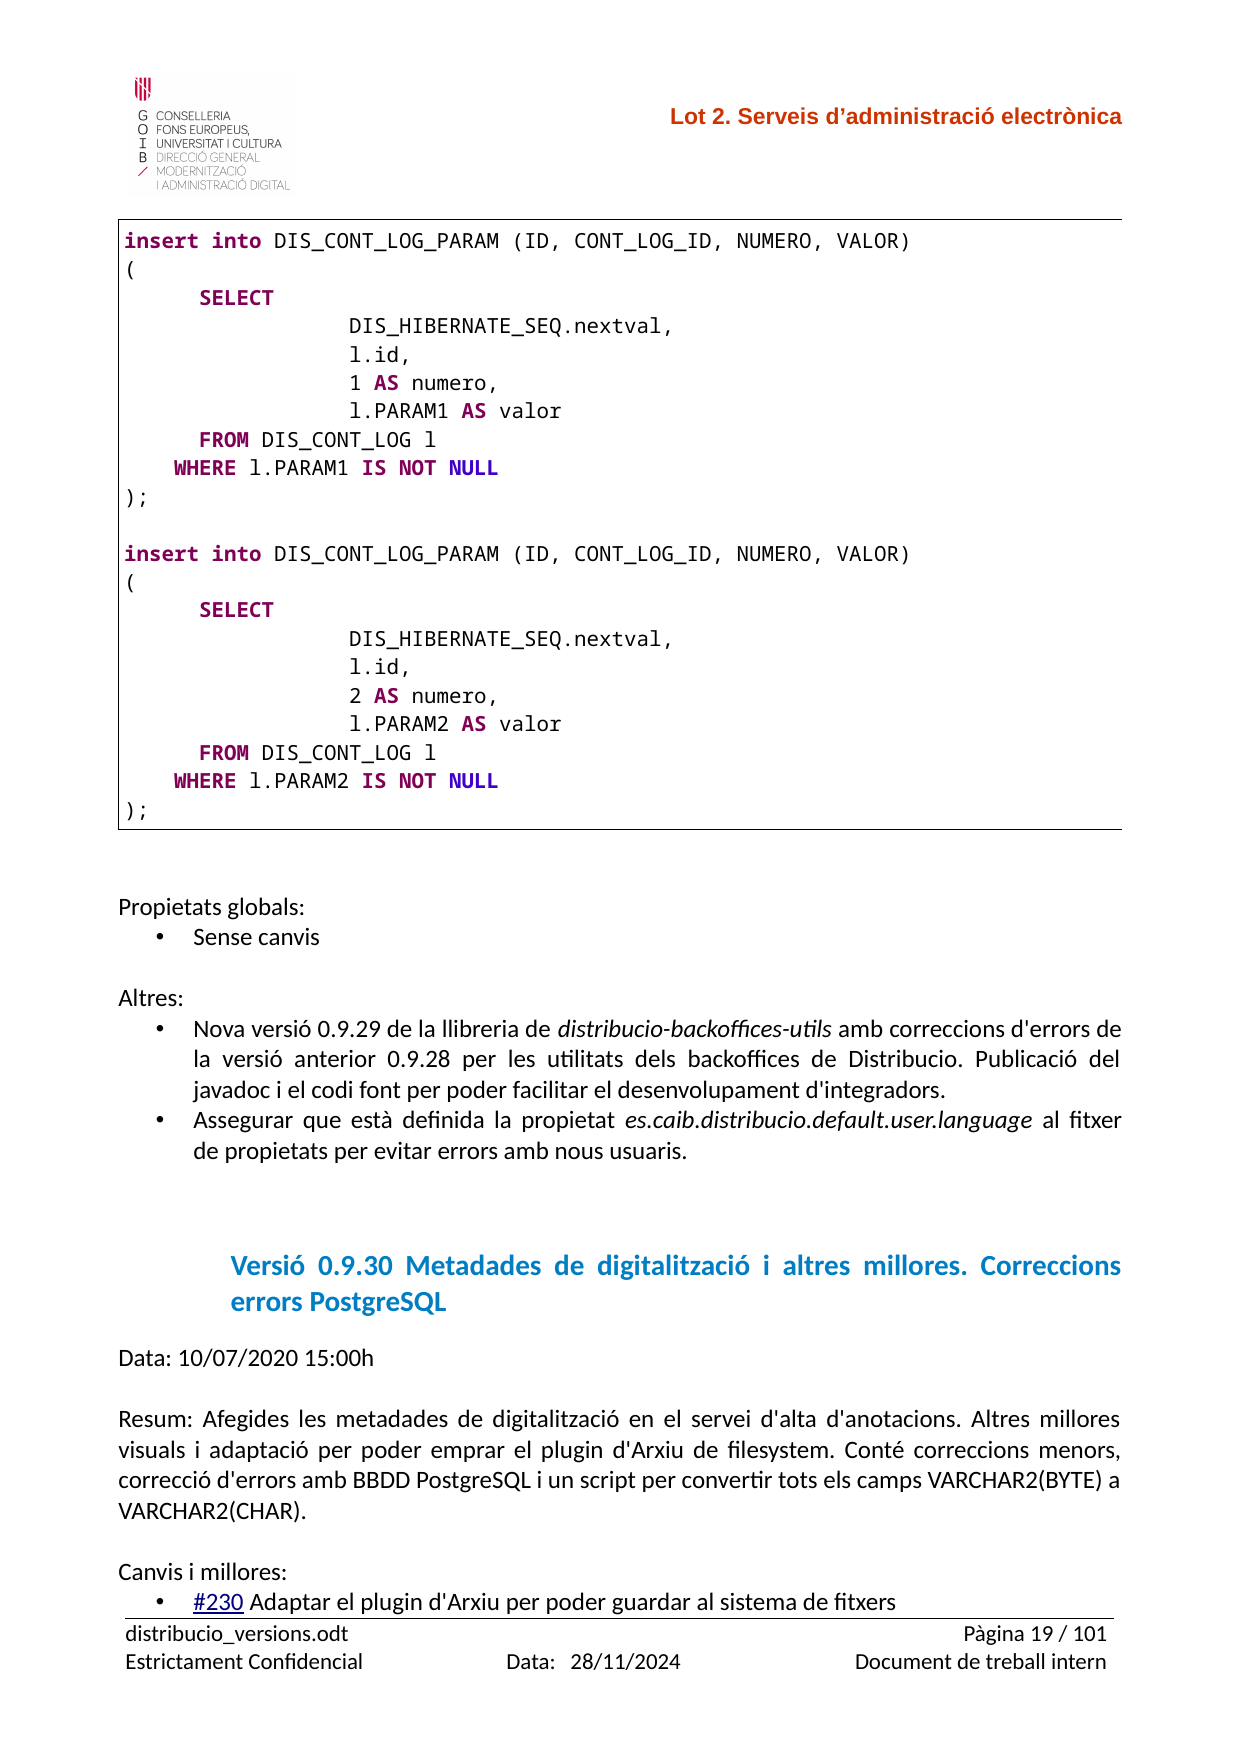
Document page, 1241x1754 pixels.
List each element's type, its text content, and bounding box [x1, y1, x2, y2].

text Canvis i millores: [118, 1556, 1122, 1586]
text Altres: [118, 982, 1122, 1013]
table_header insert into DIS_CONT_LOG_PARAM (ID, CONT_LOG_ID, NUMERO, VALOR) ( SELECT DIS_HIBERNATE_SEQ.nextval, l.id, 1 AS numero, l.PARAM1 AS valor FROM DIS_CONT_LOG l WHERE l.PARAM1 IS NOT NULL ); insert into DIS_CONT_LOG_PARAM (ID, CONT_LOG_ID, NUMERO, VALOR) ( SELECT DIS_HIBERNATE_SEQ.nextval, l.id, 2 AS numero, l.PARAM2 AS valor FROM DIS_CONT_LOG l WHERE l.PARAM2 IS NOT NULL ); [119, 220, 1122, 829]
list #230 Adaptar el plugin d'Arxiu per poder guardar al sistema de fitxers [156, 1586, 1122, 1617]
text Data: 10/07/2020 15:00h [118, 1342, 1122, 1373]
list Sense canvis [156, 921, 1122, 952]
list Nova versió 0.9.29 de la llibreria de distribucio-backoffices-utils amb correccions d'errors de la versió anterior 0.9.28 per les utilitats dels backoffices de Distribucio. Publicació del javadoc i el codi font per poder facilitar el desenvolupament d'integradors. [156, 1013, 1122, 1104]
subtitle Versió 0.9.30 Metadades de digitalització i altres millores. Correccions errors PostgreSQL [153, 1247, 1122, 1318]
list Assegurar que està definida la propietat es.caib.distribucio.default.user.language al fitxer de propietats per evitar errors amb nous usuaris. [156, 1104, 1122, 1166]
picture [126, 70, 299, 197]
text Propietats globals: [118, 891, 1122, 921]
text Resum: Afegides les metadades de digitalització en el servei d'alta d'anotacions. Altres millores visuals i adaptació per poder emprar el plugin d'Arxiu de filesystem. Conté correccions menors, correcció d'errors amb BBDD PostgreSQL i un script per convertir tots els camps VARCHAR2(BYTE) a VARCHAR2(CHAR). [118, 1403, 1122, 1525]
